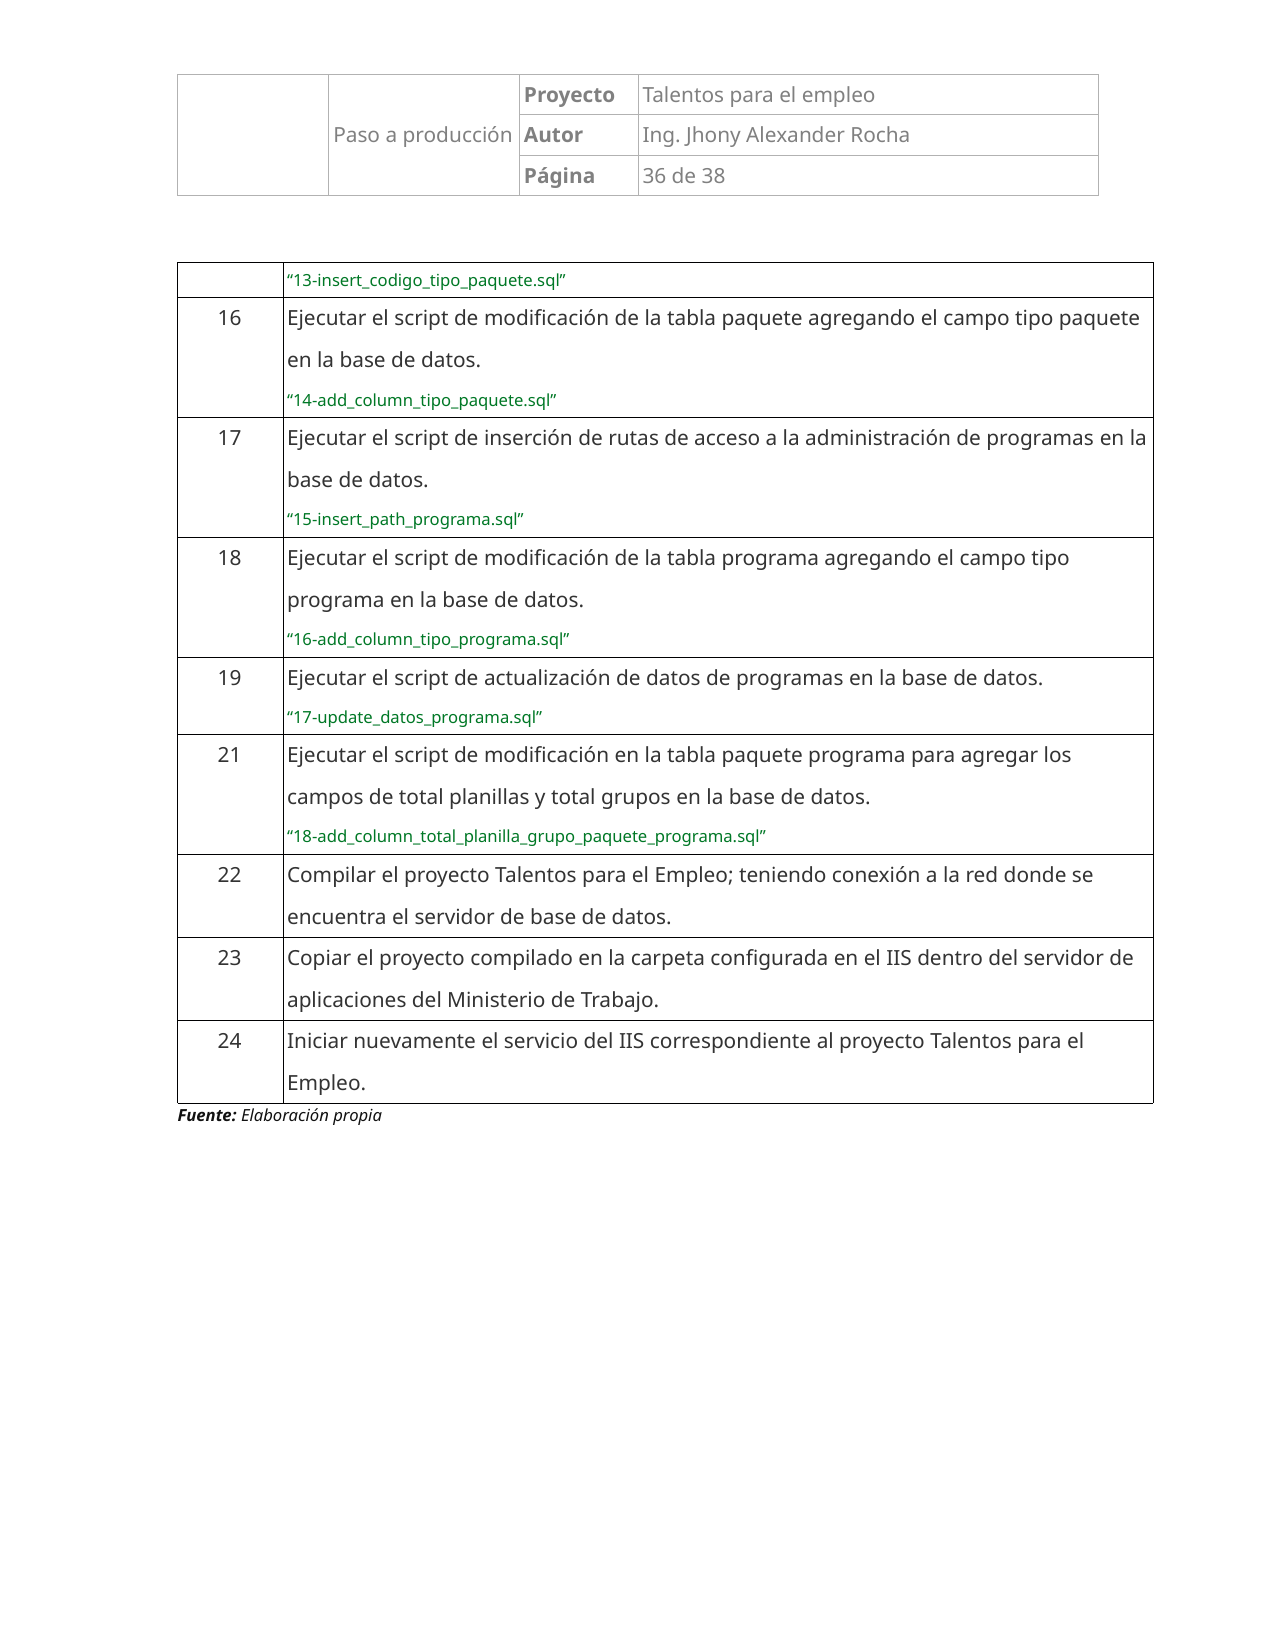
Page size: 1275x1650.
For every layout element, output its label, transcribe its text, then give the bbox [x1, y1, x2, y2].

table_cell 22 [178, 855, 283, 937]
table_cell Ejecutar el script de modificación en la tabla paquete programa para agregar los campos de total planillas y total grupos en la base de datos. “18-add_column_total_planilla_grupo_paquete_programa.sql” [284, 735, 1153, 853]
table_cell [178, 263, 283, 297]
table_cell 16 [178, 298, 283, 417]
table_cell 23 [178, 938, 283, 1019]
table_cell Ejecutar el script de inserción de rutas de acceso a la administración de programas en la base de datos. “15-insert_path_programa.sql” [284, 418, 1153, 536]
table_cell “13-insert_codigo_tipo_paquete.sql” [284, 263, 1153, 297]
table_cell Ejecutar el script de modificación de la tabla programa agregando el campo tipo programa en la base de datos. “16-add_column_tipo_programa.sql” [284, 538, 1153, 656]
table_cell Iniciar nuevamente el servicio del IIS correspondiente al proyecto Talentos para el Empleo. [284, 1021, 1153, 1103]
table_cell Ejecutar el script de modificación de la tabla paquete agregando el campo tipo paquete en la base de datos. “14-add_column_tipo_paquete.sql” [284, 298, 1153, 417]
table_cell 24 [178, 1021, 283, 1103]
table_cell 21 [178, 735, 283, 853]
table_cell 18 [178, 538, 283, 656]
table_cell Compilar el proyecto Talentos para el Empleo; teniendo conexión a la red donde se encuentra el servidor de base de datos. [284, 855, 1153, 937]
table_cell Copiar el proyecto compilado en la carpeta configurada en el IIS dentro del servidor de aplicaciones del Ministerio de Trabajo. [284, 938, 1153, 1019]
table_cell Ejecutar el script de actualización de datos de programas en la base de datos. “17-update_datos_programa.sql” [284, 658, 1153, 734]
table_cell 19 [178, 658, 283, 734]
table_cell 17 [178, 418, 283, 536]
text Fuente: Elaboración propia [177, 1104, 1098, 1126]
